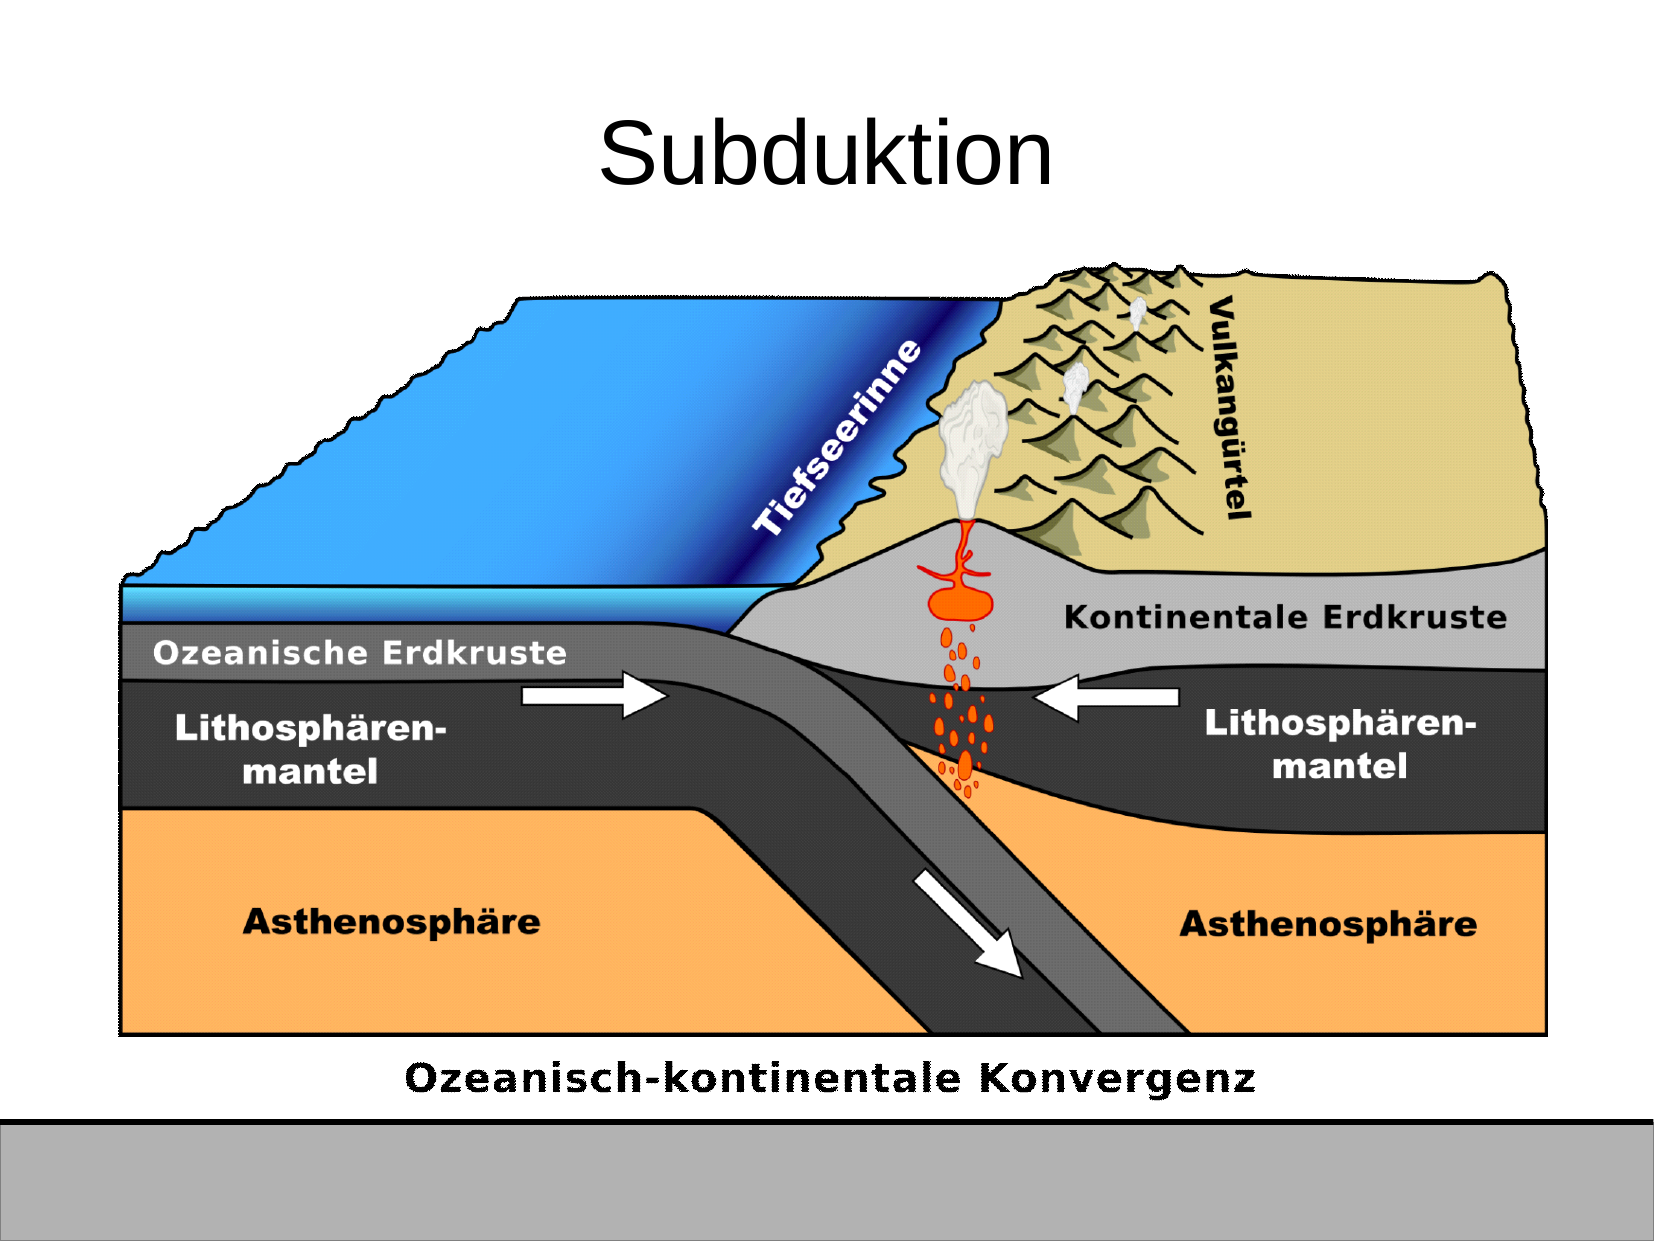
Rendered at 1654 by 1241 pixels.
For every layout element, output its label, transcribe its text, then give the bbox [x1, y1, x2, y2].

picture [118, 262, 1548, 1101]
title Subduktion [82, 49, 1571, 257]
text_box [0, 1125, 1654, 1241]
